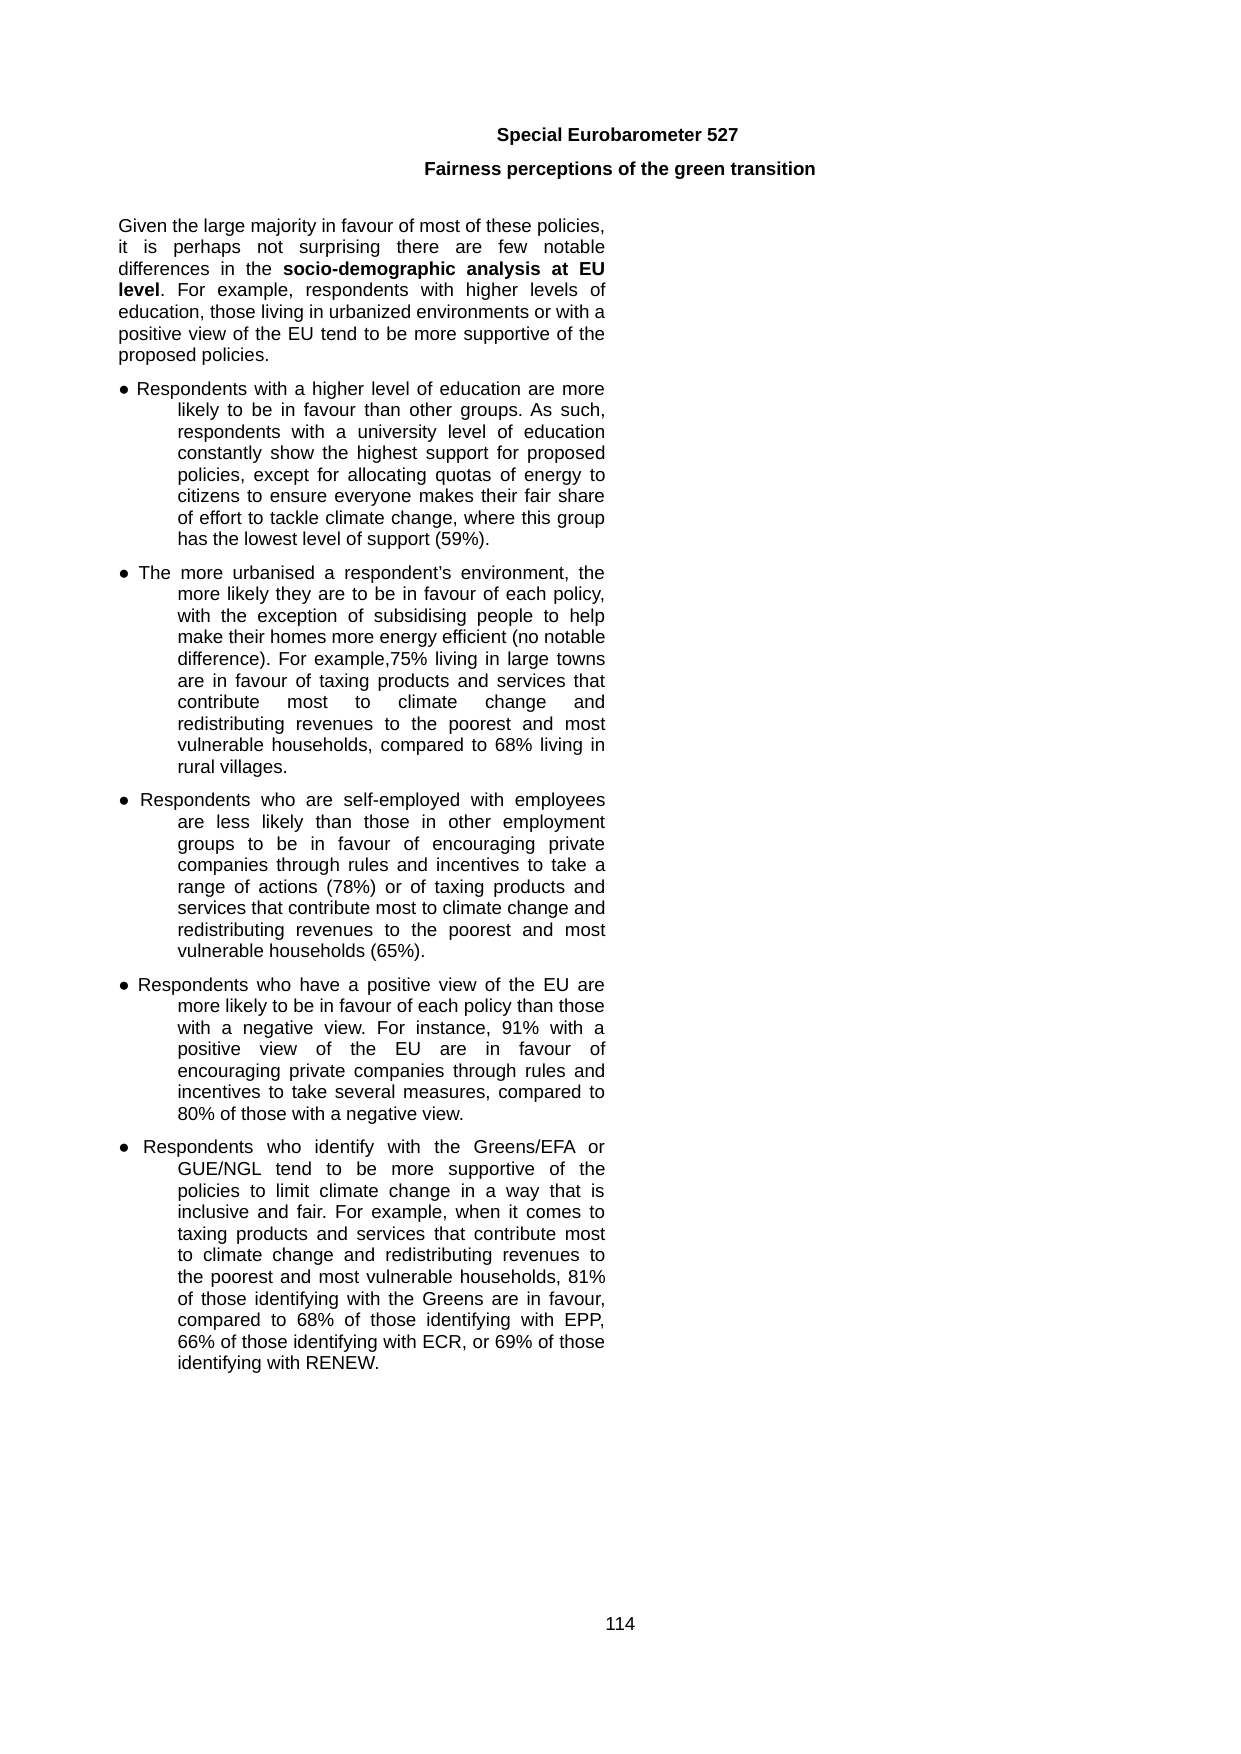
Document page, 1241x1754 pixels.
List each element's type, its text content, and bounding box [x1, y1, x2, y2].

text ● Respondents who identify with the Greens/EFA or GUE/NGL tend to be more supportive of the policies to limit climate change in a way that is inclusive and fair. For example, when it comes to taxing products and services that contribute most to climate change and redistributing revenues to the poorest and most vulnerable households, 81% of those identifying with the Greens are in favour, compared to 68% of those identifying with EPP, 66% of those identifying with ECR, or 69% of those identifying with RENEW. [118, 1136, 605, 1373]
text Given the large majority in favour of most of these policies, it is perhaps not surprising there are few notable differences in the socio-demographic analysis at EU level. For example, respondents with higher levels of education, those living in urbanized environments or with a positive view of the EU tend to be more supportive of the proposed policies. [118, 214, 605, 365]
text ● The more urbanised a respondent’s environment, the more likely they are to be in favour of each policy, with the exception of subsidising people to help make their homes more energy efficient (no notable difference). For example,75% living in large towns are in favour of taxing products and services that contribute most to climate change and redistributing revenues to the poorest and most vulnerable households, compared to 68% living in rural villages. [118, 562, 605, 777]
text ● Respondents with a higher level of education are more likely to be in favour than other groups. As such, respondents with a university level of education constantly show the highest support for proposed policies, except for allocating quotas of energy to citizens to ensure everyone makes their fair share of effort to tackle climate change, where this group has the lowest level of support (59%). [118, 377, 605, 550]
text ● Respondents who are self-employed with employees are less likely than those in other employment groups to be in favour of encouraging private companies through rules and incentives to take a range of actions (78%) or of taxing products and services that contribute most to climate change and redistributing revenues to the poorest and most vulnerable households (65%). [118, 789, 605, 962]
text ● Respondents who have a positive view of the EU are more likely to be in favour of each policy than those with a negative view. For instance, 91% with a positive view of the EU are in favour of encouraging private companies through rules and incentives to take several measures, compared to 80% of those with a negative view. [118, 973, 605, 1124]
